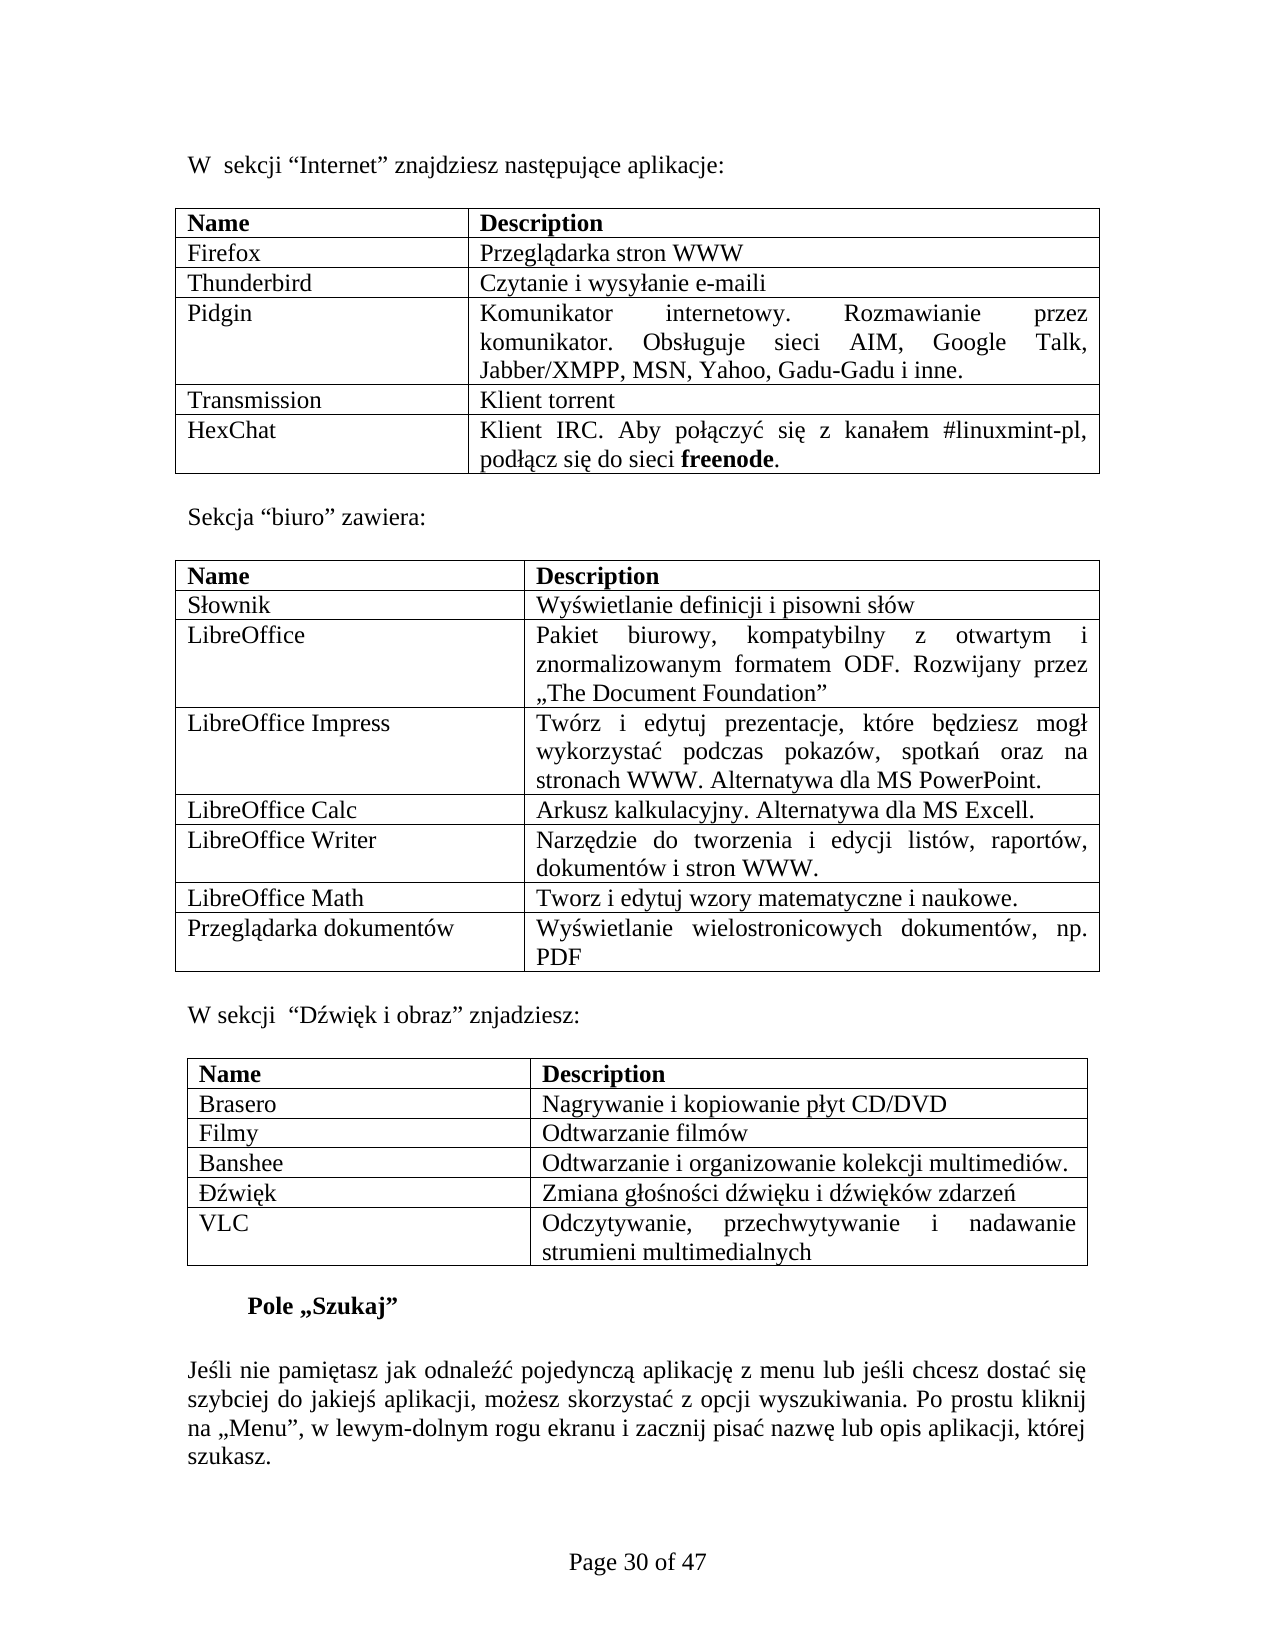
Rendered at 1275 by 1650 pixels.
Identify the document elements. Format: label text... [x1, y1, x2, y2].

table_cell Pakiet biurowy, kompatybilny z otwartym i znormalizowanym formatem ODF. Rozwijany przez „The Document Foundation” [525, 620, 1099, 707]
table_cell Firefox [176, 238, 468, 267]
table_cell Ðźwięk [188, 1178, 530, 1207]
table_cell Komunikator internetowy. Rozmawianie przez komunikator. Obsługuje sieci AIM, Google Talk, Jabber/XMPP, MSN, Yahoo, Gadu-Gadu i inne. [469, 298, 1099, 384]
table_cell Klient IRC. Aby połączyć się z kanałem #linuxmint-pl, podłącz się do sieci freenode. [469, 415, 1099, 472]
table_cell Odczytywanie, przechwytywanie i nadawanie strumieni multimedialnych [531, 1208, 1087, 1265]
table_cell LibreOffice Calc [176, 795, 524, 824]
table_cell LibreOffice Impress [176, 708, 524, 794]
table_header Name [176, 561, 524, 589]
table_cell Wyświetlanie wielostronicowych dokumentów, np. PDF [525, 913, 1099, 971]
table_cell Słownik [176, 591, 524, 619]
table_header Description [469, 209, 1099, 237]
table_cell Odtwarzanie i organizowanie kolekcji multimediów. [531, 1148, 1087, 1177]
table_cell LibreOffice Math [176, 883, 524, 912]
text W sekcji “Dźwięk i obraz” znjadziesz: [187, 1000, 1087, 1029]
text Sekcja “biuro” zawiera: [187, 502, 1087, 531]
table_header Name [188, 1059, 530, 1088]
text W sekcji “Internet” znajdziesz następujące aplikacje: [187, 150, 1087, 179]
table_header Description [525, 561, 1099, 589]
table_cell Arkusz kalkulacyjny. Alternatywa dla MS Excell. [525, 795, 1099, 824]
table_cell VLC [188, 1208, 530, 1265]
table_cell Thunderbird [176, 268, 468, 297]
table_cell Pidgin [176, 298, 468, 384]
table_cell Przeglądarka stron WWW [469, 238, 1099, 267]
table_cell Banshee [188, 1148, 530, 1177]
table_cell Nagrywanie i kopiowanie płyt CD/DVD [531, 1089, 1087, 1117]
table_cell Twórz i edytuj prezentacje, które będziesz mogł wykorzystać podczas pokazów, spotkań oraz na stronach WWW. Alternatywa dla MS PowerPoint. [525, 708, 1099, 794]
table_cell Wyświetlanie definicji i pisowni słów [525, 591, 1099, 619]
table_cell Odtwarzanie filmów [531, 1119, 1087, 1147]
table_cell Narzędzie do tworzenia i edycji listów, raportów, dokumentów i stron WWW. [525, 825, 1099, 882]
table_cell Czytanie i wysyłanie e-maili [469, 268, 1099, 297]
text Jeśli nie pamiętasz jak odnaleźć pojedynczą aplikację z menu lub jeśli chcesz dostać się szybciej do jakiejś aplikacji, możesz skorzystać z opcji wyszukiwania. Po prostu kliknij na „Menu”, w lewym-dolnym rogu ekranu i zacznij pisać nazwę lub opis aplikacji, której szukasz. [187, 1355, 1087, 1470]
table_cell HexChat [176, 415, 468, 472]
table_cell LibreOffice [176, 620, 524, 707]
table_cell Przeglądarka dokumentów [176, 913, 524, 971]
table_cell Filmy [188, 1119, 530, 1147]
table_cell Brasero [188, 1089, 530, 1117]
table_header Name [176, 209, 468, 237]
table_cell Transmission [176, 385, 468, 414]
table_cell Zmiana głośności dźwięku i dźwięków zdarzeń [531, 1178, 1087, 1207]
table_cell LibreOffice Writer [176, 825, 524, 882]
table_cell Tworz i edytuj wzory matematyczne i naukowe. [525, 883, 1099, 912]
table_cell Klient torrent [469, 385, 1099, 414]
table_header Description [531, 1059, 1087, 1088]
